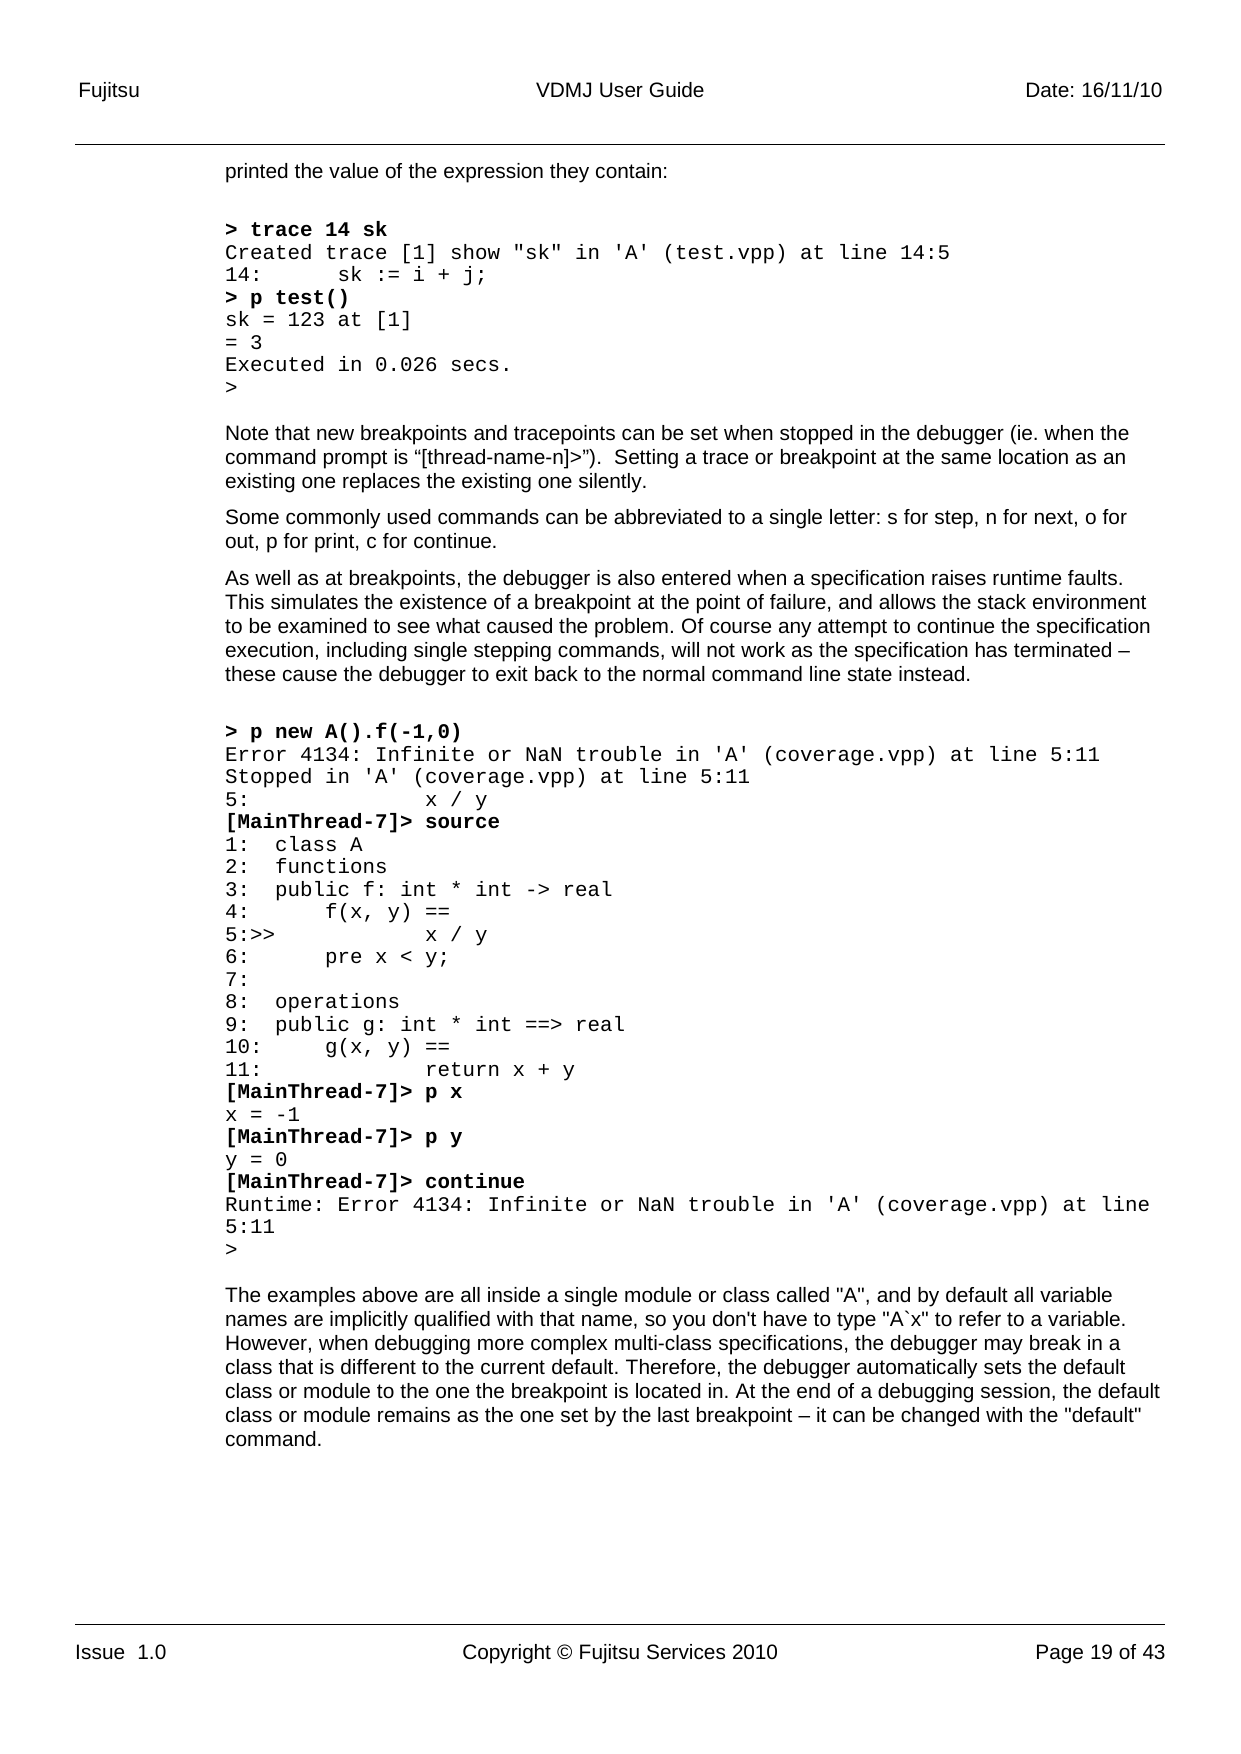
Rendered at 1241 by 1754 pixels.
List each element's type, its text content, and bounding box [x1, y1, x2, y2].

text 9: public g: int * int ==> real [225, 1013, 1165, 1036]
text Executed in 0.026 secs. [225, 354, 1165, 376]
text y = 0 [225, 1148, 1165, 1171]
text x = -1 [225, 1103, 1165, 1126]
text 6: pre x < y; [225, 946, 1165, 968]
text Stopped in 'A' (coverage.vpp) at line 5:11 [225, 766, 1165, 788]
text 14: sk := i + j; [225, 264, 1165, 286]
text Error 4134: Infinite or NaN trouble in 'A' (coverage.vpp) at line 5:11 [225, 743, 1165, 766]
text > p new A().f(-1,0) [225, 721, 1165, 743]
text 1: class A [225, 833, 1165, 856]
text [MainThread-7]> p x [225, 1081, 1165, 1103]
text As well as at breakpoints, the debugger is also entered when a specification raises runtime faults. This simulates the existence of a breakpoint at the point of failure, and allows the stack environment to be examined to see what caused the problem. Of course any attempt to continue the specification execution, including single stepping commands, will not work as the specification has terminated – these cause the debugger to exit back to the normal command line state instead. [225, 566, 1165, 686]
text 7: [225, 968, 1165, 991]
text [MainThread-7]> continue [225, 1171, 1165, 1193]
text > trace 14 sk [225, 219, 1165, 241]
text The examples above are all inside a single module or class called "A", and by default all variable names are implicitly qualified with that name, so you don't have to type "A`x" to refer to a variable. However, when debugging more complex multi-class specifications, the debugger may break in a class that is different to the current default. Therefore, the debugger automatically sets the default class or module to the one the breakpoint is located in. At the end of a debugging session, the default class or module remains as the one set by the last breakpoint – it can be changed with the "default" command. [225, 1283, 1165, 1451]
text Created trace [1] show "sk" in 'A' (test.vpp) at line 14:5 [225, 241, 1165, 264]
text > p test() [225, 286, 1165, 309]
text 3: public f: int * int -> real [225, 878, 1165, 901]
text > [225, 376, 1165, 399]
text = 3 [225, 331, 1165, 354]
text 5:>> x / y [225, 923, 1165, 946]
text [MainThread-7]> source [225, 811, 1165, 833]
text 11: return x + y [225, 1058, 1165, 1081]
text Some commonly used commands can be abbreviated to a single letter: s for step, n for next, o for out, p for print, c for continue. [225, 506, 1165, 553]
text sk = 123 at [1] [225, 309, 1165, 331]
text > [225, 1238, 1165, 1261]
text 4: f(x, y) == [225, 901, 1165, 923]
text Runtime: Error 4134: Infinite or NaN trouble in 'A' (coverage.vpp) at line 5:11 [225, 1193, 1165, 1238]
text 10: g(x, y) == [225, 1036, 1165, 1058]
text 8: operations [225, 991, 1165, 1013]
text Note that new breakpoints and tracepoints can be set when stopped in the debugger (ie. when the command prompt is “[thread-name-n]>”). Setting a trace or breakpoint at the same location as an existing one replaces the existing one silently. [225, 421, 1165, 493]
text 2: functions [225, 856, 1165, 878]
text printed the value of the expression they contain: [225, 160, 1165, 184]
text [MainThread-7]> p y [225, 1126, 1165, 1148]
text 5: x / y [225, 788, 1165, 811]
